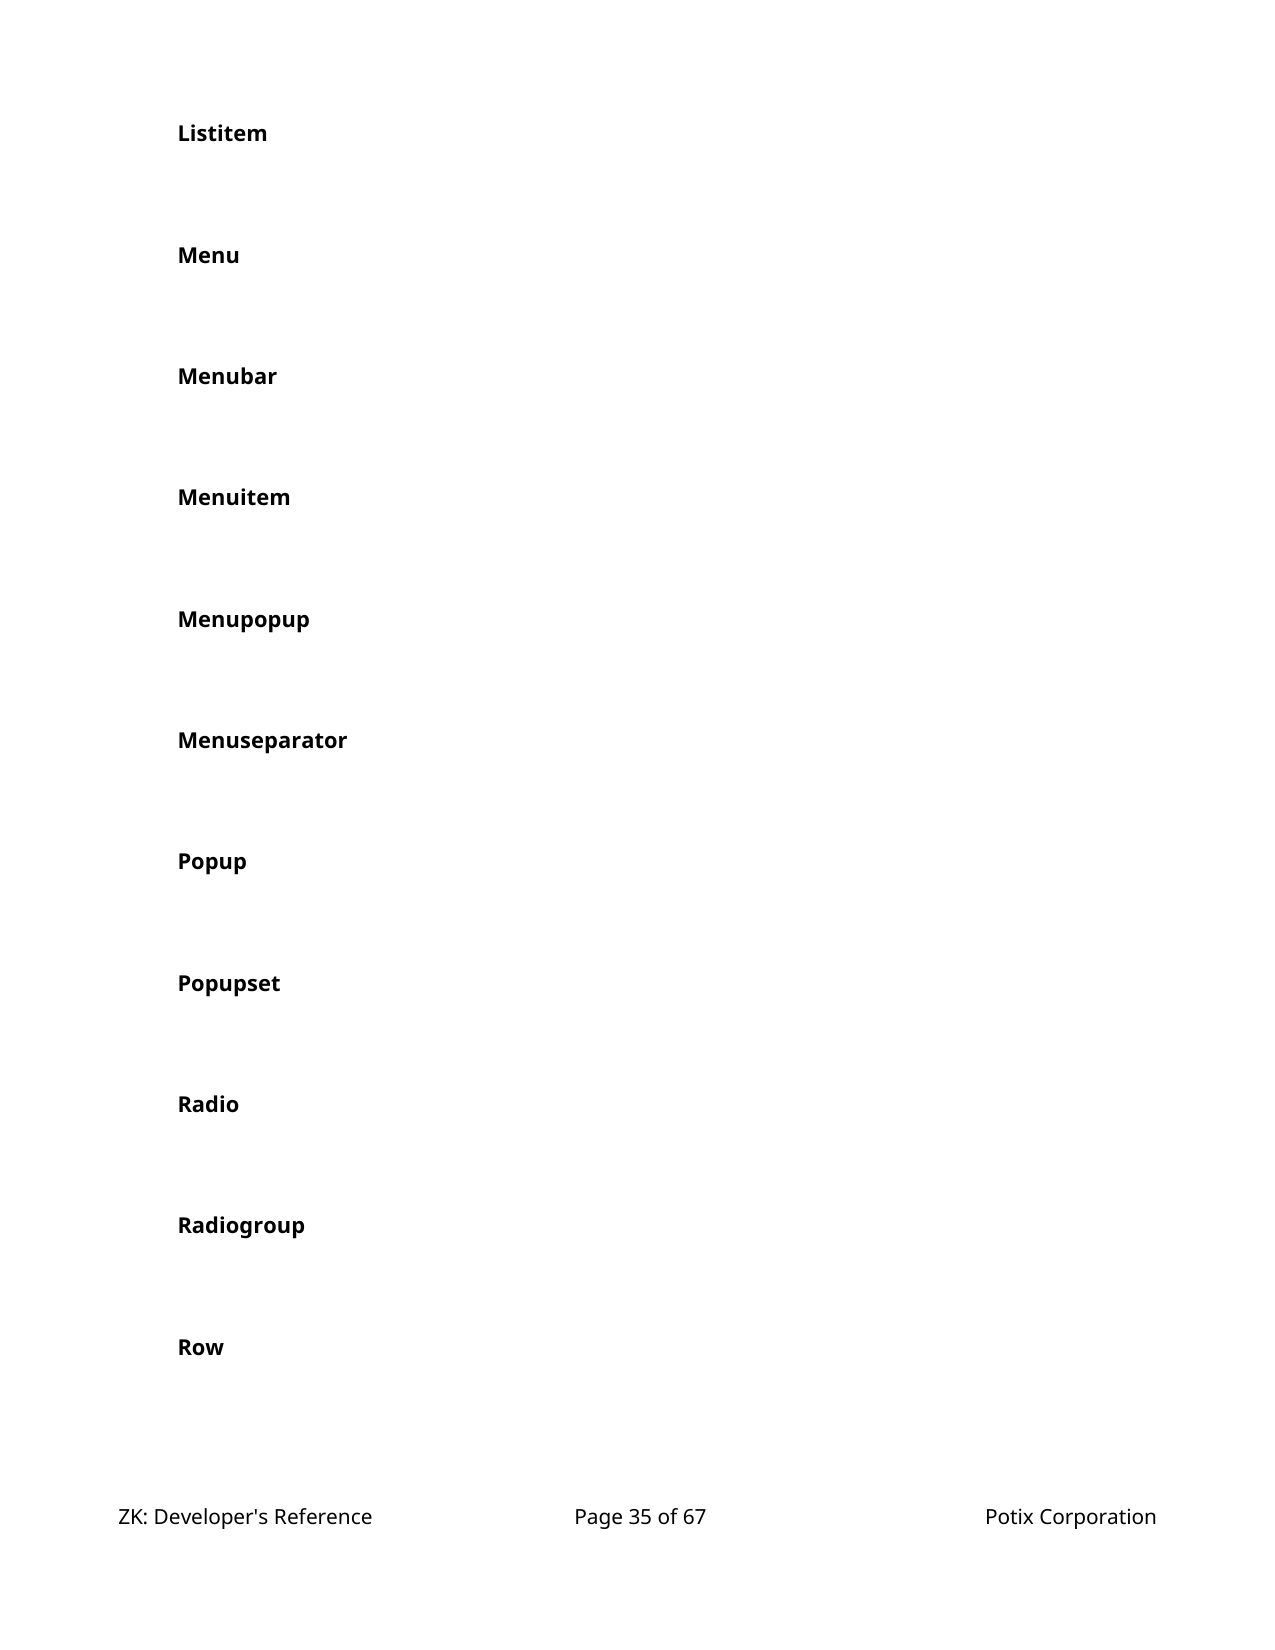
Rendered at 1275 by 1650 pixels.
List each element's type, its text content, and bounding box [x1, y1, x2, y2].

subtitle Popupset [177, 968, 1157, 998]
subtitle Listitem [177, 118, 1157, 148]
subtitle Radiogroup [177, 1210, 1157, 1240]
subtitle Menubar [177, 361, 1157, 391]
subtitle Menu [177, 239, 1157, 269]
subtitle Menuseparator [177, 725, 1157, 755]
subtitle Radio [177, 1089, 1157, 1119]
subtitle Menuitem [177, 482, 1157, 512]
subtitle Row [177, 1332, 1157, 1362]
subtitle Menupopup [177, 603, 1157, 633]
subtitle Popup [177, 846, 1157, 876]
